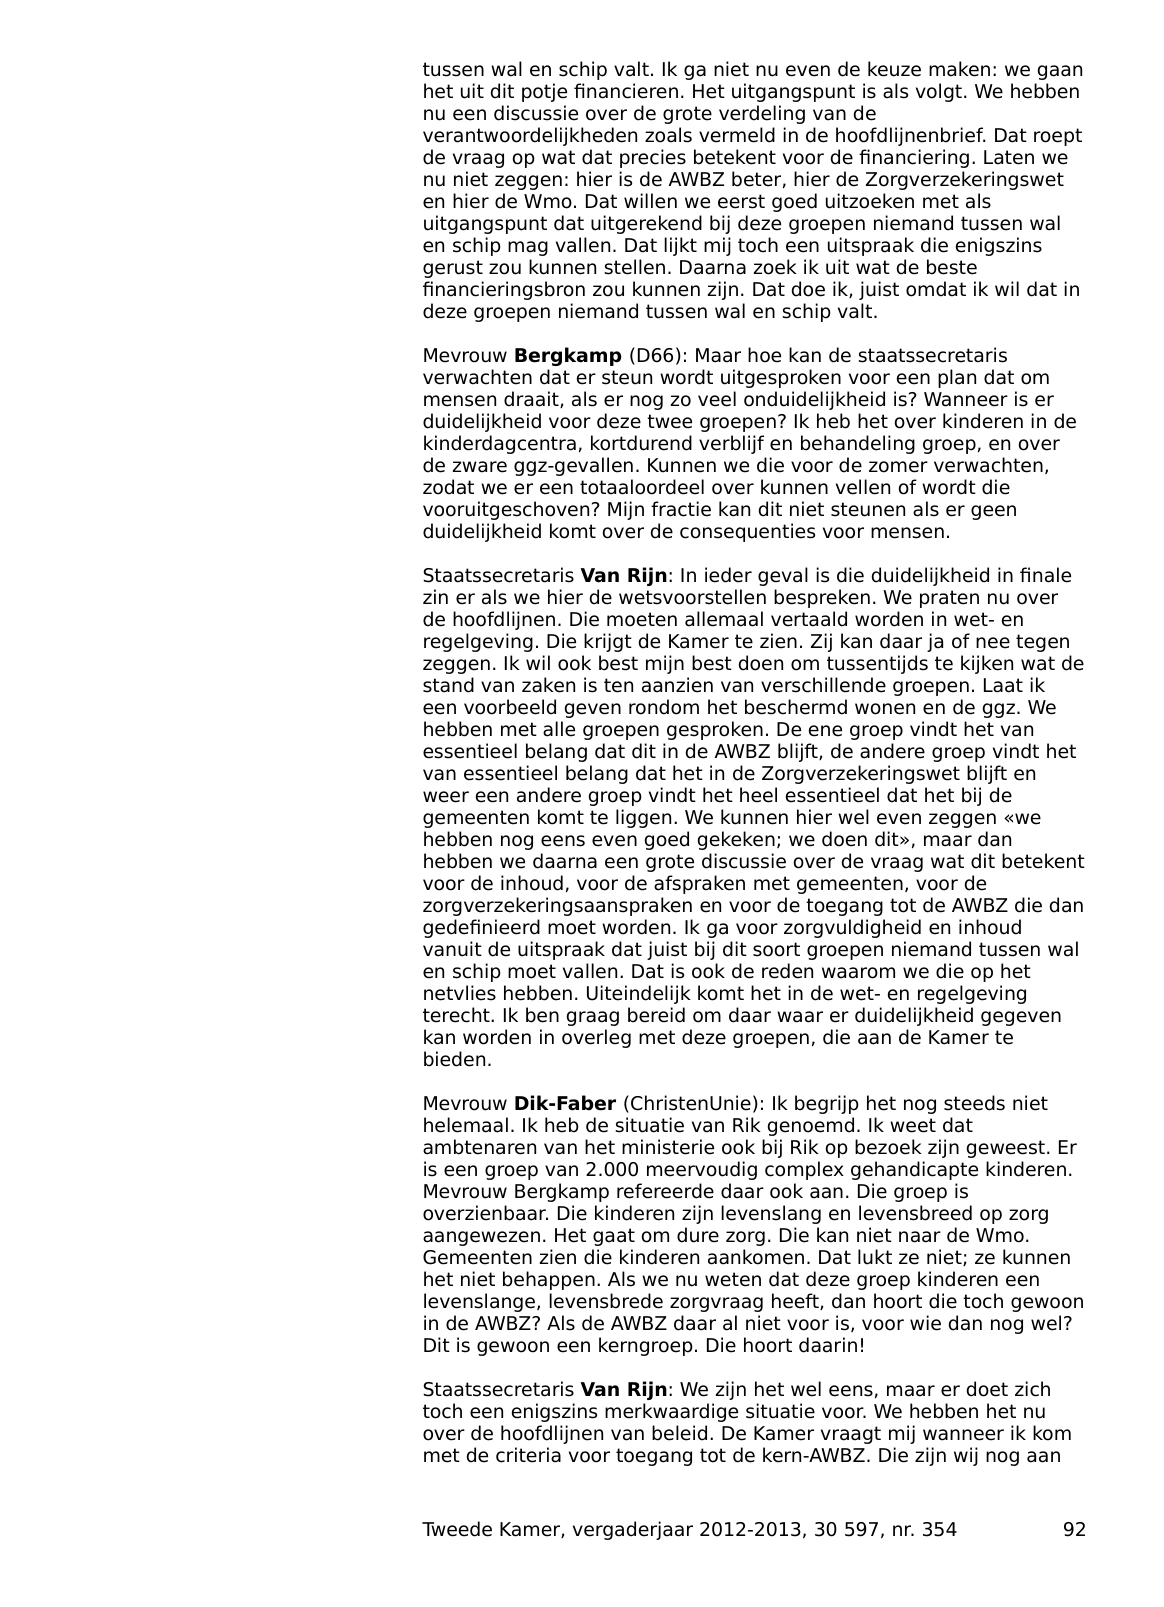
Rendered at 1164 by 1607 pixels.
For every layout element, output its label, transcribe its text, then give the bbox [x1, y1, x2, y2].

text Staatssecretaris Van Rijn: We zijn het wel eens, maar er doet zich toch een enigszins merkwaardige situatie voor. We hebben het nu over de hoofdlijnen van beleid. De Kamer vraagt mij wanneer ik kom met de criteria voor toegang tot de kern-AWBZ. Die zijn wij nog aan [422, 1379, 1087, 1467]
text Mevrouw Dik-Faber (ChristenUnie): Ik begrijp het nog steeds niet helemaal. Ik heb de situatie van Rik genoemd. Ik weet dat ambtenaren van het ministerie ook bij Rik op bezoek zijn geweest. Er is een groep van 2.000 meervoudig complex gehandicapte kinderen. Mevrouw Bergkamp refereerde daar ook aan. Die groep is overzienbaar. Die kinderen zijn levenslang en levensbreed op zorg aangewezen. Het gaat om dure zorg. Die kan niet naar de Wmo. Gemeenten zien die kinderen aankomen. Dat lukt ze niet; ze kunnen het niet behappen. Als we nu weten dat deze groep kinderen een levenslange, levensbrede zorgvraag heeft, dan hoort die toch gewoon in de AWBZ? Als de AWBZ daar al niet voor is, voor wie dan nog wel? Dit is gewoon een kerngroep. Die hoort daarin! [422, 1093, 1087, 1356]
text tussen wal en schip valt. Ik ga niet nu even de keuze maken: we gaan het uit dit potje financieren. Het uitgangspunt is als volgt. We hebben nu een discussie over de grote verdeling van de verantwoordelijkheden zoals vermeld in de hoofdlijnenbrief. Dat roept de vraag op wat dat precies betekent voor de financiering. Laten we nu niet zeggen: hier is de AWBZ beter, hier de Zorgverzekeringswet en hier de Wmo. Dat willen we eerst goed uitzoeken met als uitgangspunt dat uitgerekend bij deze groepen niemand tussen wal en schip mag vallen. Dat lijkt mij toch een uitspraak die enigszins gerust zou kunnen stellen. Daarna zoek ik uit wat de beste financieringsbron zou kunnen zijn. Dat doe ik, juist omdat ik wil dat in deze groepen niemand tussen wal en schip valt. [422, 59, 1087, 323]
text Mevrouw Bergkamp (D66): Maar hoe kan de staatssecretaris verwachten dat er steun wordt uitgesproken voor een plan dat om mensen draait, als er nog zo veel onduidelijkheid is? Wanneer is er duidelijkheid voor deze twee groepen? Ik heb het over kinderen in de kinderdagcentra, kortdurend verblijf en behandeling groep, en over de zware ggz-gevallen. Kunnen we die voor de zomer verwachten, zodat we er een totaaloordeel over kunnen vellen of wordt die vooruitgeschoven? Mijn fractie kan dit niet steunen als er geen duidelijkheid komt over de consequenties voor mensen. [422, 345, 1087, 543]
text Staatssecretaris Van Rijn: In ieder geval is die duidelijkheid in finale zin er als we hier de wetsvoorstellen bespreken. We praten nu over de hoofdlijnen. Die moeten allemaal vertaald worden in wet- en regelgeving. Die krijgt de Kamer te zien. Zij kan daar ja of nee tegen zeggen. Ik wil ook best mijn best doen om tussentijds te kijken wat de stand van zaken is ten aanzien van verschillende groepen. Laat ik een voorbeeld geven rondom het beschermd wonen en de ggz. We hebben met alle groepen gesproken. De ene groep vindt het van essentieel belang dat dit in de AWBZ blijft, de andere groep vindt het van essentieel belang dat het in de Zorgverzekeringswet blijft en weer een andere groep vindt het heel essentieel dat het bij de gemeenten komt te liggen. We kunnen hier wel even zeggen «we hebben nog eens even goed gekeken; we doen dit», maar dan hebben we daarna een grote discussie over de vraag wat dit betekent voor de inhoud, voor de afspraken met gemeenten, voor de zorgverzekeringsaanspraken en voor de toegang tot de AWBZ die dan gedefinieerd moet worden. Ik ga voor zorgvuldigheid en inhoud vanuit de uitspraak dat juist bij dit soort groepen niemand tussen wal en schip moet vallen. Dat is ook de reden waarom we die op het netvlies hebben. Uiteindelijk komt het in de wet- en regelgeving terecht. Ik ben graag bereid om daar waar er duidelijkheid gegeven kan worden in overleg met deze groepen, die aan de Kamer te bieden. [422, 565, 1087, 1071]
